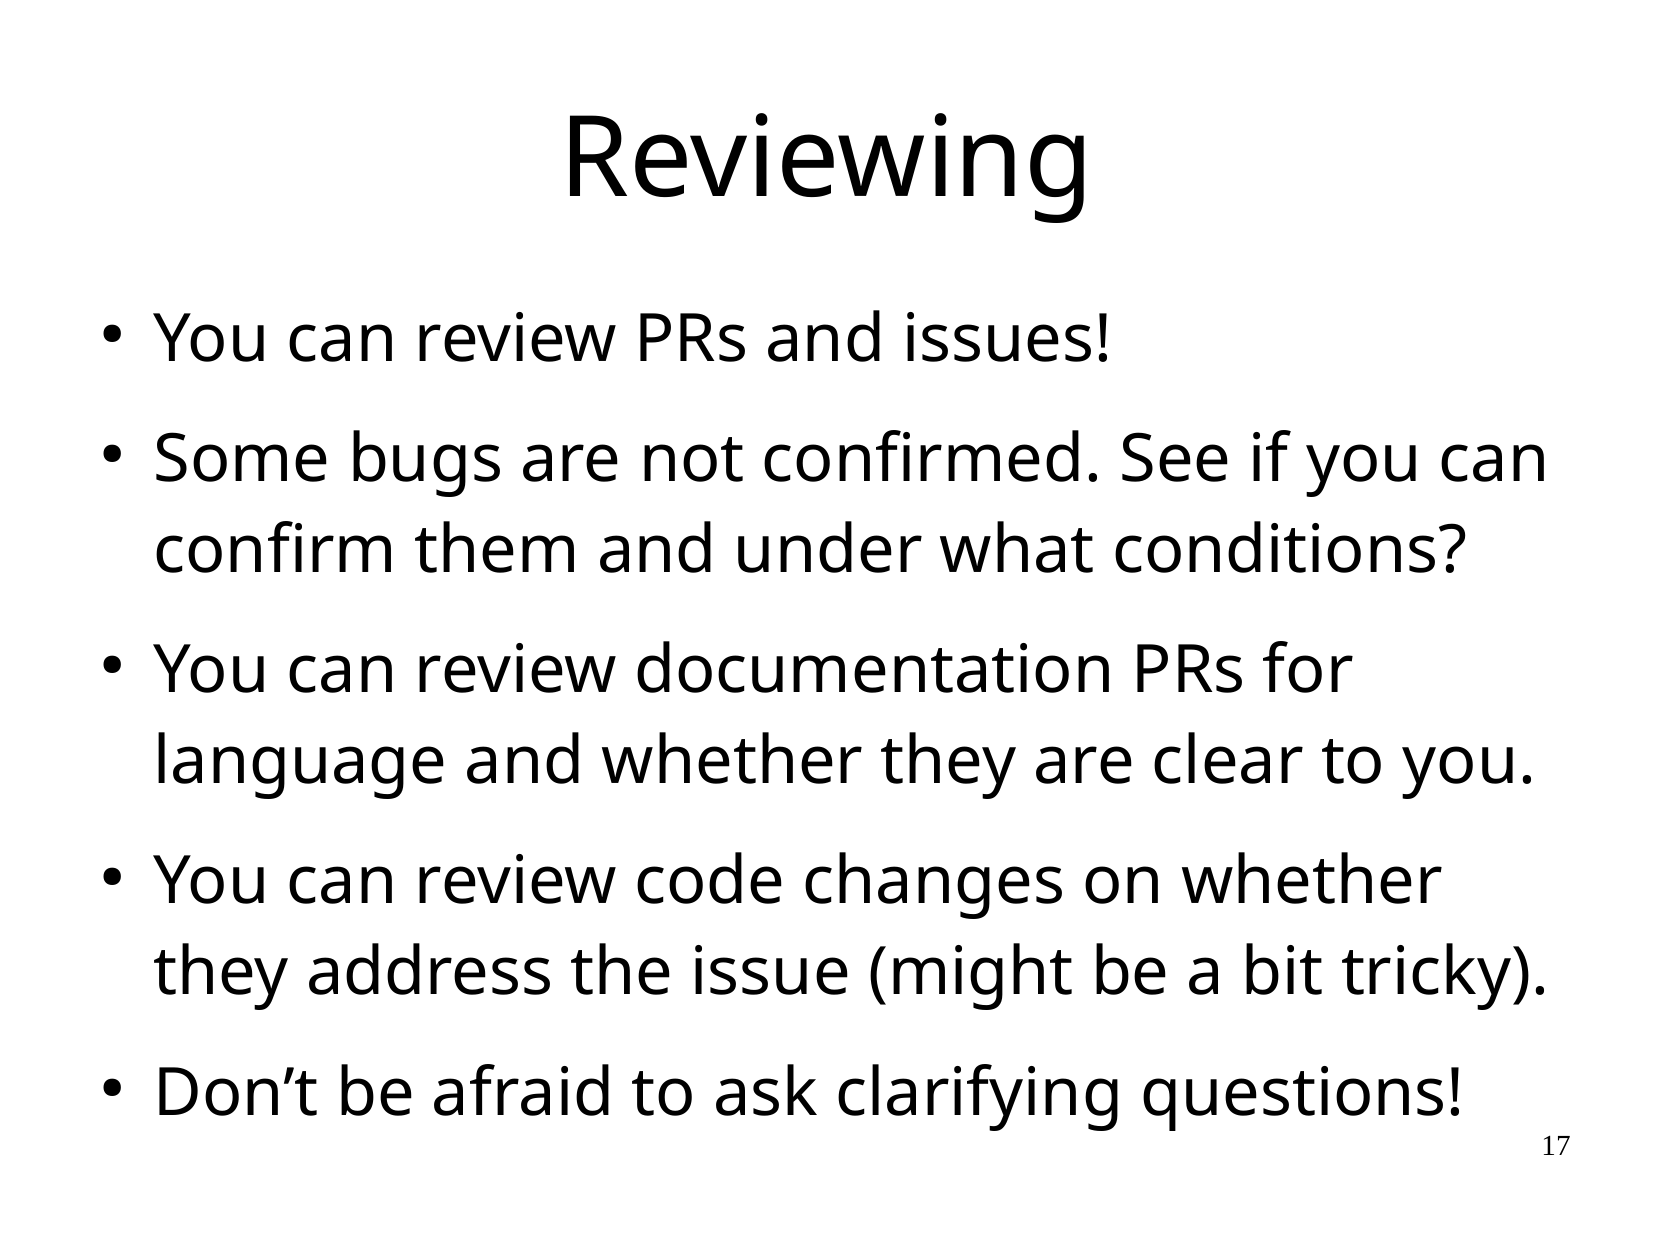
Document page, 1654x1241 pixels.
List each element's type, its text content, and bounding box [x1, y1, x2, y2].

title Reviewing [82, 49, 1571, 257]
list You can review PRs and issues! Some bugs are not confirmed. See if you can confirm them and under what conditions? You can review documentation PRs for language and whether they are clear to you. You can review code changes on whether they address the issue (might be a bit tricky). Don’t be afraid to ask clarifying questions! [82, 290, 1571, 1010]
